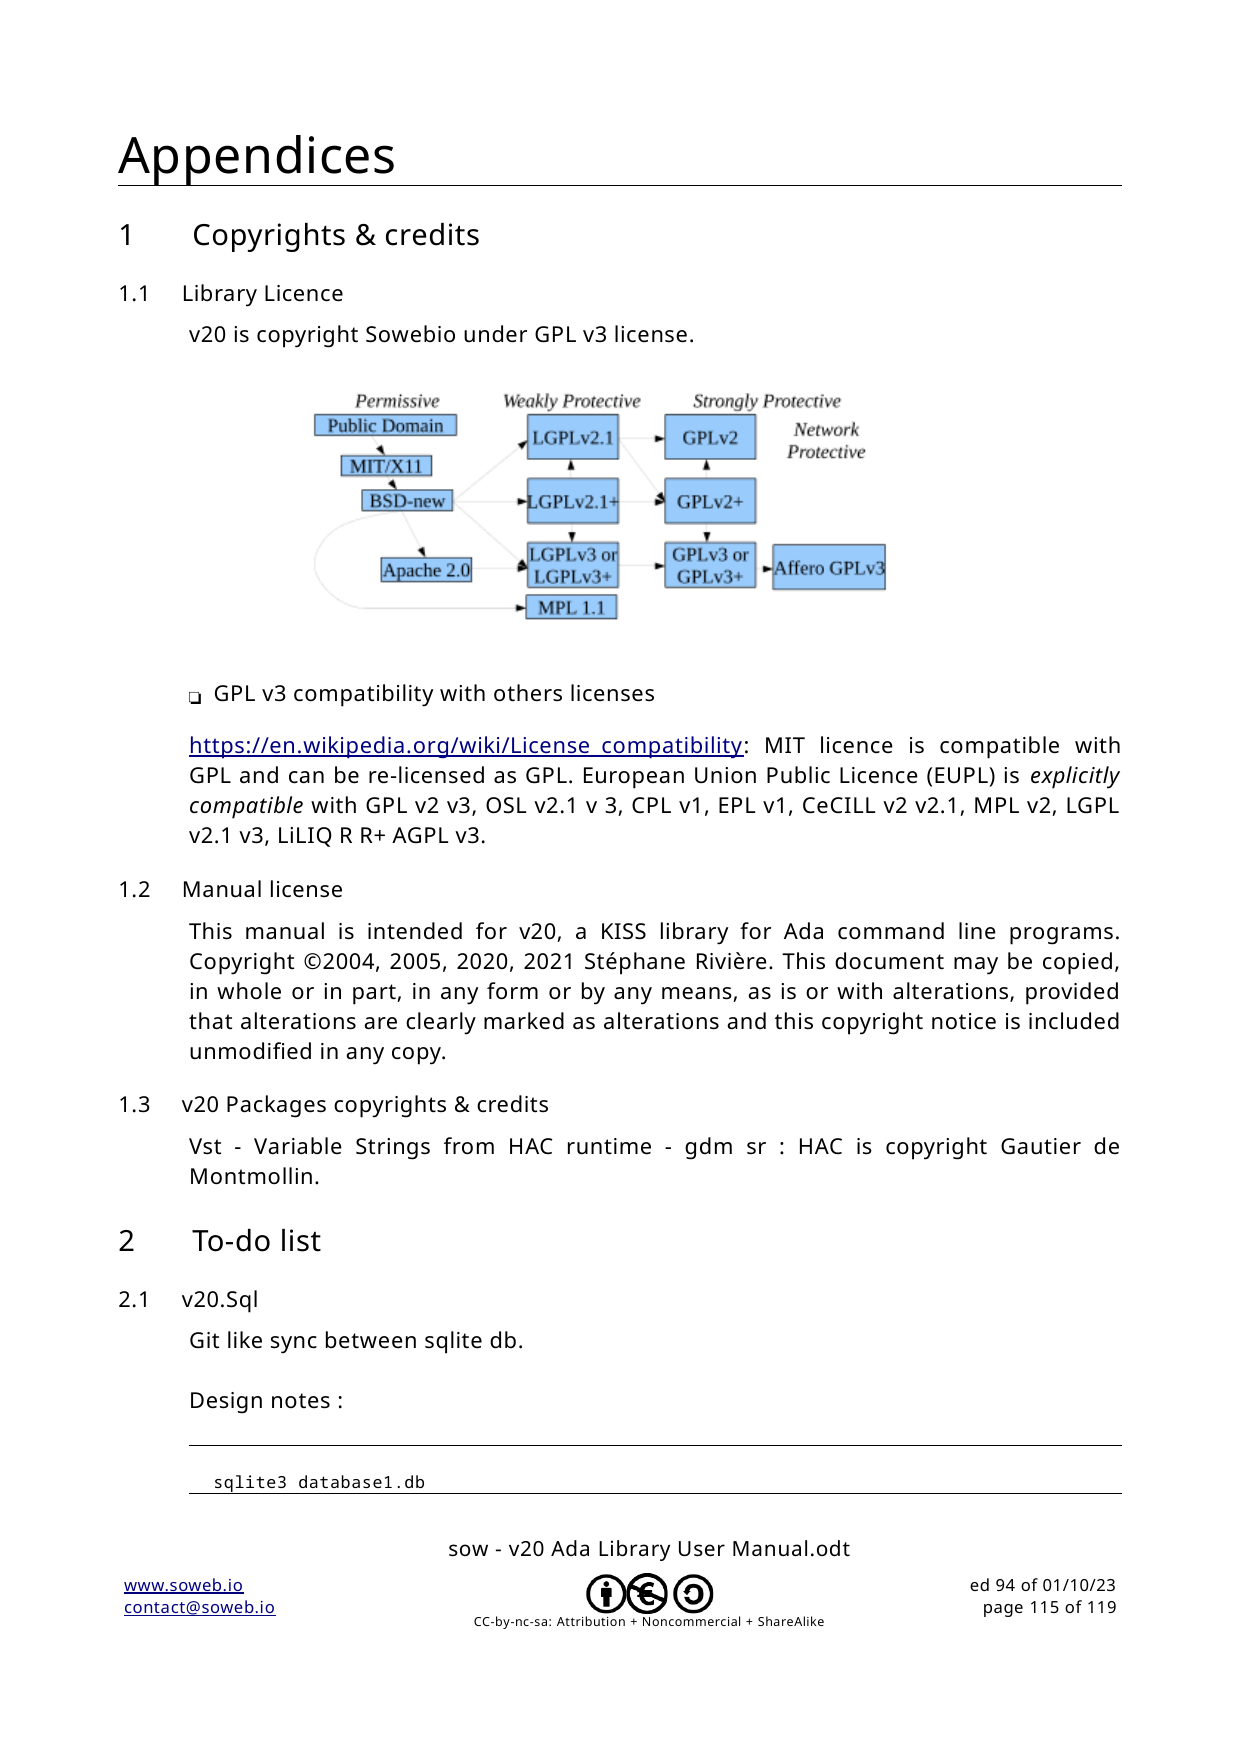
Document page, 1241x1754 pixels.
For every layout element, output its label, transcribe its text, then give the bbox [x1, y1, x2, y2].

picture [301, 389, 892, 624]
subtitle v20 Packages copyrights & credits [118, 1089, 1122, 1119]
subtitle Appendices [118, 118, 1122, 185]
text v20 is copyright Sowebio under GPL v3 license. [189, 319, 1122, 349]
text Design notes : [189, 1385, 1122, 1415]
subtitle v20.Sql [118, 1284, 1122, 1314]
text Git like sync between sqlite db. [189, 1325, 1122, 1355]
subtitle GPL v3 compatibility with others licenses [189, 677, 1122, 718]
subtitle Manual license [118, 874, 1122, 904]
subtitle Library Licence [118, 277, 1122, 307]
list sqlite3 database1.db [189, 1446, 1122, 1493]
text https://en.wikipedia.org/wiki/License_compatibility: MIT licence is compatible with GPL and can be re-licensed as GPL. European Union Public Licence (EUPL) is explicitly compatible with GPL v2 v3, OSL v2.1 v 3, CPL v1, EPL v1, CeCILL v2 v2.1, MPL v2, LGPL v2.1 v3, LiLIQ R R+ AGPL v3. [189, 730, 1122, 850]
text Vst - Variable Strings from HAC runtime - gdm sr : HAC is copyright Gautier de Montmollin. [189, 1131, 1122, 1191]
subtitle Copyrights & credits [118, 214, 1122, 254]
subtitle To-do list [118, 1221, 1122, 1260]
picture [585, 1573, 668, 1614]
text This manual is intended for v20, a KISS library for Ada command line programs. Copyright ©2004, 2005, 2020, 2021 Stéphane Rivière. This document may be copied, in whole or in part, in any form or by any means, as is or with alterations, provided that alterations are clearly marked as alterations and this copyright notice is included unmodified in any copy. [189, 916, 1122, 1066]
picture [672, 1573, 714, 1614]
